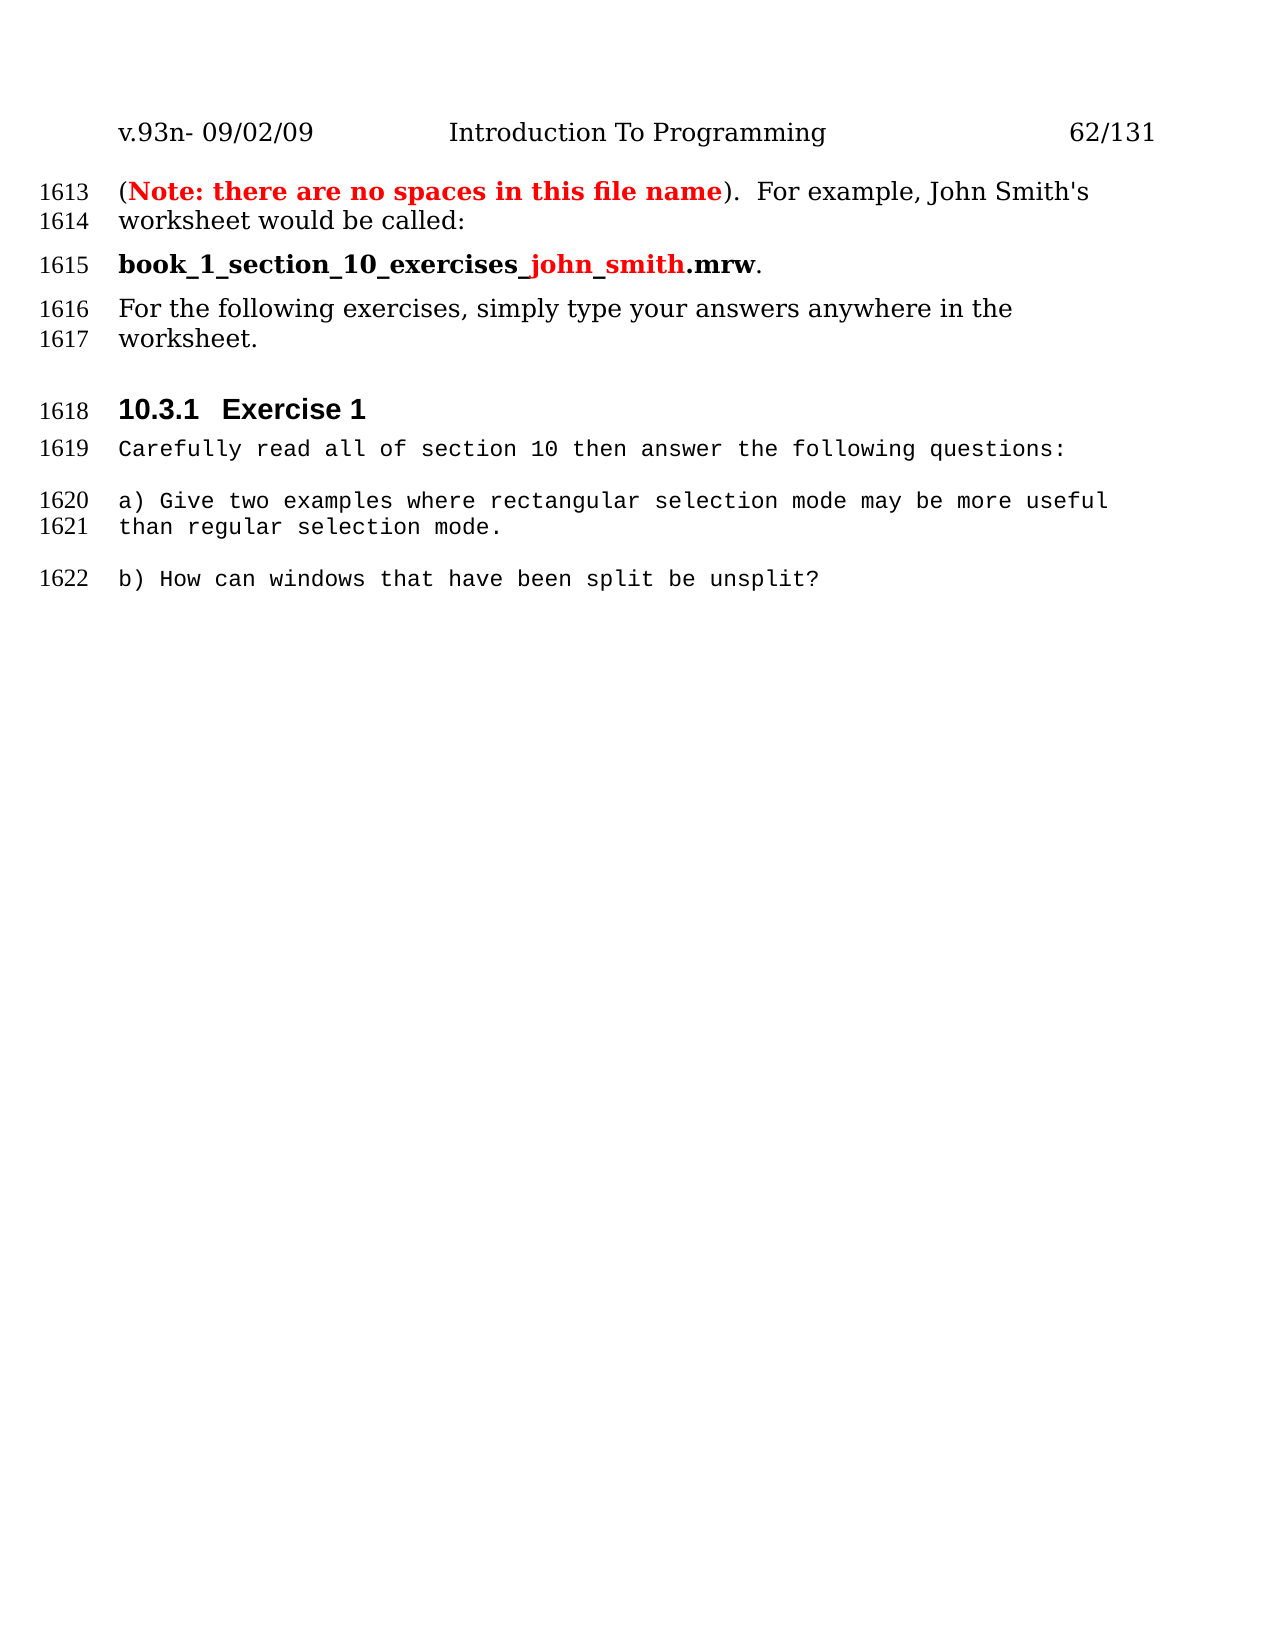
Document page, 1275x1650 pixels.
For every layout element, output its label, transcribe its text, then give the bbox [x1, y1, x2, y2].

text (Note: there are no spaces in this file name). For example, John Smith's worksheet would be called: [118, 177, 1157, 235]
text b) How can windows that have been split be unsplit? [118, 567, 1157, 593]
text Carefully read all of section 10 then answer the following questions: [118, 438, 1157, 463]
text book_1_section_10_exercises_john_smith.mrw. [118, 250, 1157, 280]
text For the following exercises, simply type your answers anywhere in the worksheet. [118, 295, 1157, 353]
subtitle Exercise 1 [118, 392, 1157, 426]
text a) Give two examples where rectangular selection mode may be more useful than regular selection mode. [118, 489, 1157, 541]
